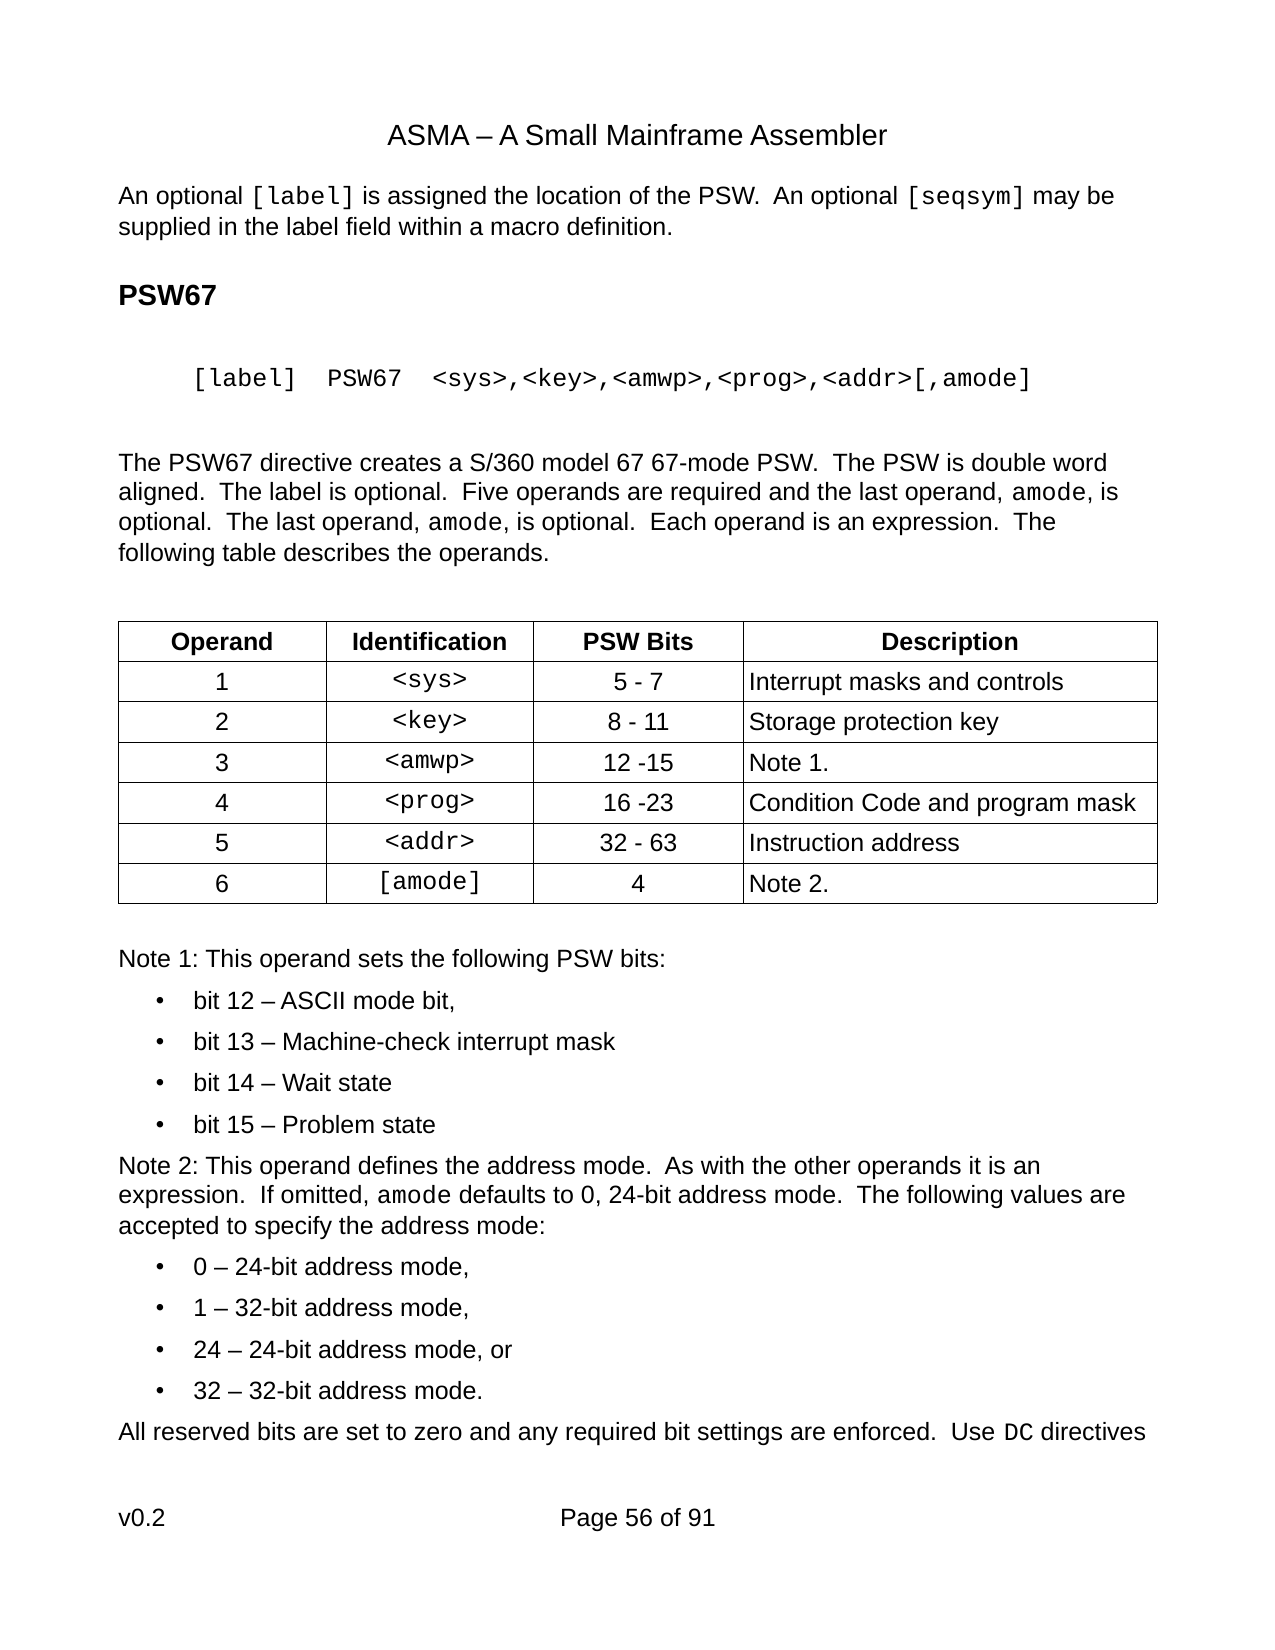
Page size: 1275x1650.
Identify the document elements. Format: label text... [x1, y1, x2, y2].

text [label] PSW67 <sys>,<key>,<amwp>,<prog>,<addr>[,amode] [192, 366, 1157, 394]
table_cell 32 - 63 [534, 824, 743, 863]
list 24 – 24-bit address mode, or [156, 1335, 1157, 1363]
table_cell 2 [119, 702, 326, 742]
table_cell [amode] [327, 864, 533, 903]
list 1 – 32-bit address mode, [156, 1293, 1157, 1322]
table_header Identification [327, 622, 533, 661]
table_cell 6 [119, 864, 326, 903]
table_cell 3 [119, 743, 326, 782]
table_cell 12 -15 [534, 743, 743, 782]
table_header PSW Bits [534, 622, 743, 661]
table_cell Interrupt masks and controls [744, 662, 1157, 701]
table_cell Condition Code and program mask [744, 783, 1157, 822]
table_header Description [744, 622, 1157, 661]
table_cell 1 [119, 662, 326, 701]
text All reserved bits are set to zero and any required bit settings are enforced. Use DC directives [118, 1417, 1157, 1448]
table_cell Note 2. [744, 864, 1157, 903]
table_cell <addr> [327, 824, 533, 863]
list 32 – 32-bit address mode. [156, 1376, 1157, 1405]
table_cell 8 - 11 [534, 702, 743, 742]
text The PSW67 directive creates a S/360 model 67 67-mode PSW. The PSW is double word aligned. The label is optional. Five operands are required and the last operand, amode, is optional. The last operand, amode, is optional. Each operand is an expression. The following table describes the operands. [118, 448, 1157, 567]
table_cell 4 [119, 783, 326, 822]
text An optional [label] is assigned the location of the PSW. An optional [seqsym] may be supplied in the label field within a macro definition. [118, 181, 1157, 241]
table_cell Note 1. [744, 743, 1157, 782]
table_header Operand [119, 622, 326, 661]
list bit 14 – Wait state [156, 1068, 1157, 1097]
table_cell 5 [119, 824, 326, 863]
text Note 1: This operand sets the following PSW bits: [118, 944, 1157, 973]
list 0 – 24-bit address mode, [156, 1252, 1157, 1281]
table_cell <prog> [327, 783, 533, 822]
table_cell 4 [534, 864, 743, 903]
table_cell Instruction address [744, 824, 1157, 863]
subtitle PSW67 [118, 278, 1157, 312]
table_cell <sys> [327, 662, 533, 701]
text Note 2: This operand defines the address mode. As with the other operands it is an expression. If omitted, amode defaults to 0, 24-bit address mode. The following values are accepted to specify the address mode: [118, 1151, 1157, 1239]
table_cell <amwp> [327, 743, 533, 782]
list bit 12 – ASCII mode bit, [156, 986, 1157, 1014]
table_cell <key> [327, 702, 533, 742]
table_cell 16 -23 [534, 783, 743, 822]
list bit 15 – Problem state [156, 1110, 1157, 1138]
table_cell 5 - 7 [534, 662, 743, 701]
table_cell Storage protection key [744, 702, 1157, 742]
list bit 13 – Machine-check interrupt mask [156, 1027, 1157, 1056]
